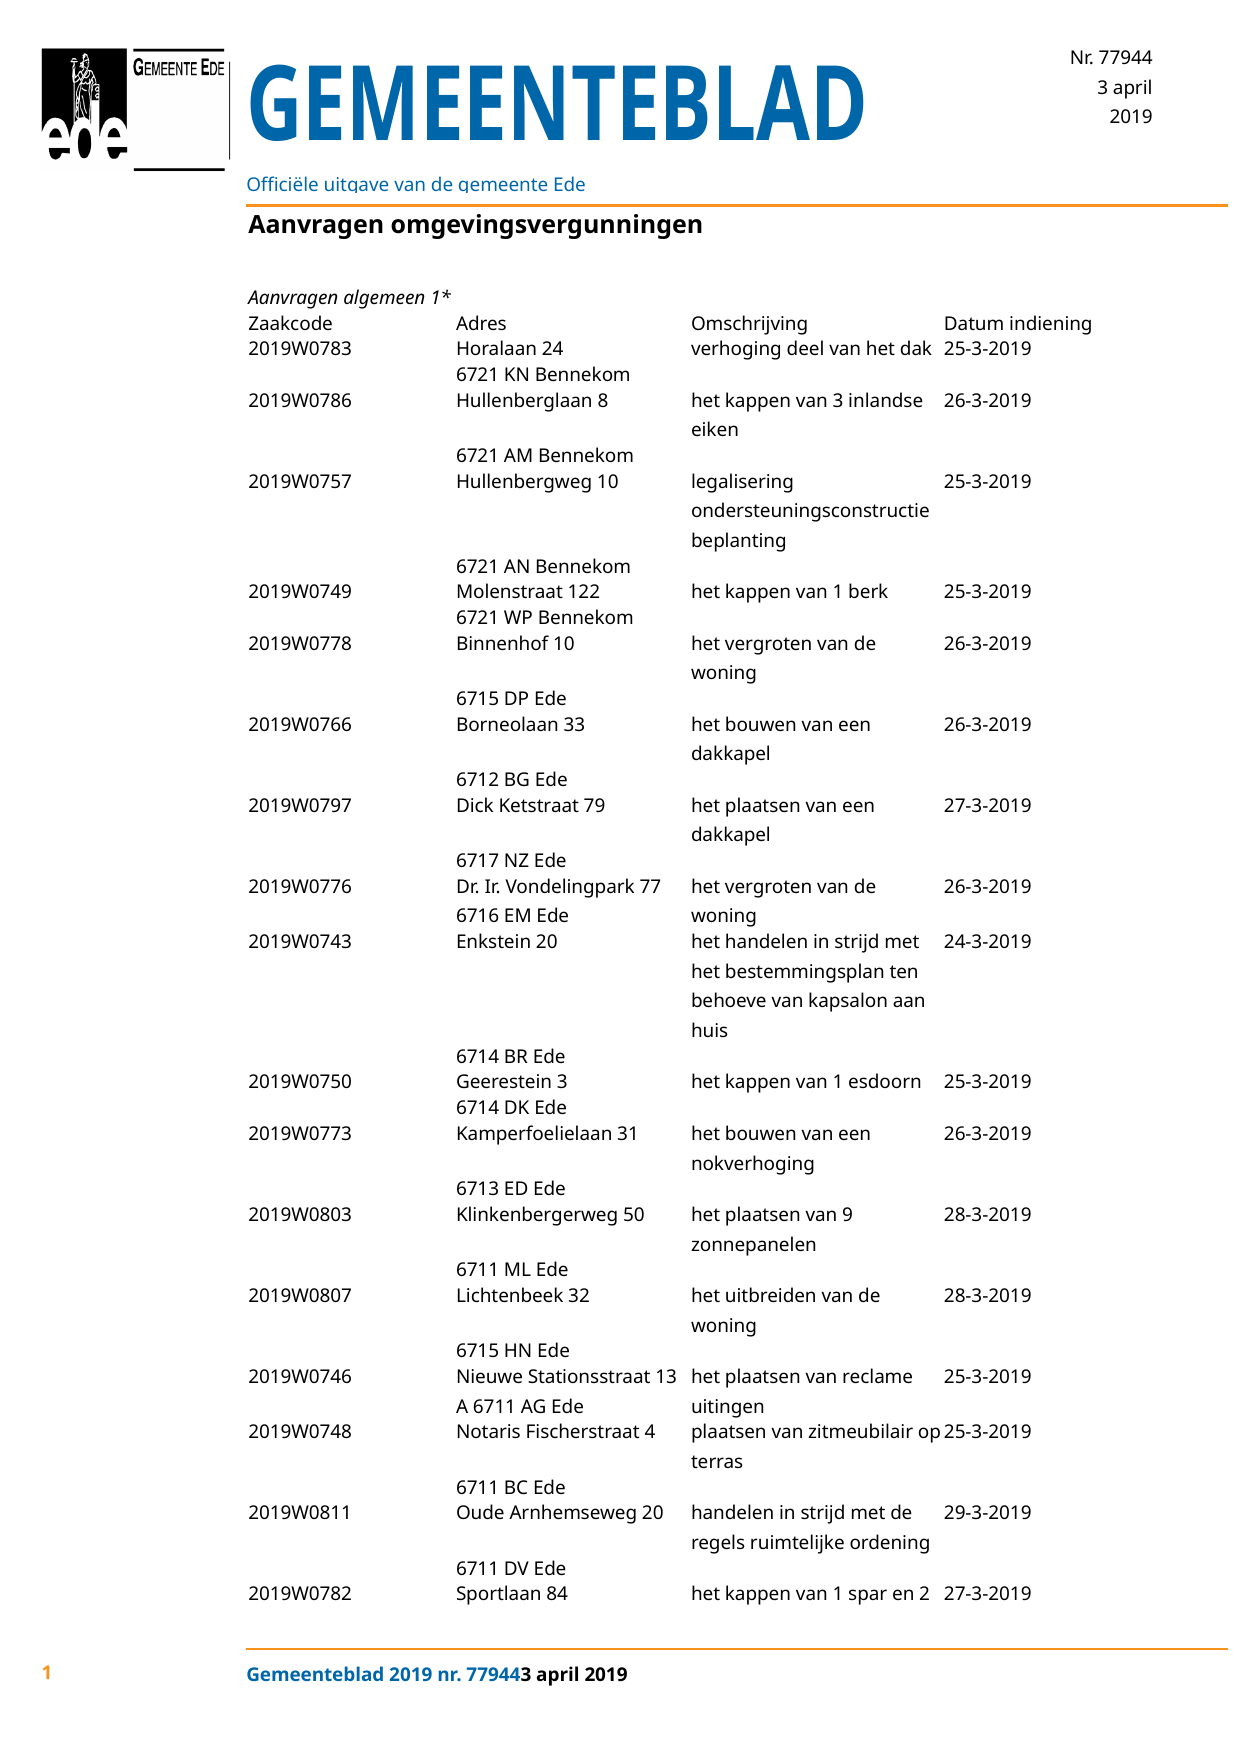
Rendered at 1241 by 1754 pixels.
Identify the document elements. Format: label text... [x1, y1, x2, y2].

table_cell [248, 848, 456, 873]
table_cell 29-3-2019 [944, 1500, 1152, 1555]
table_cell Oude Arnhemseweg 20 [456, 1500, 691, 1555]
table_cell 2019W0776 [248, 873, 456, 928]
table_cell 26-3-2019 [944, 1120, 1152, 1175]
table_cell 26-3-2019 [944, 387, 1152, 442]
table_cell Hullenberglaan 8 [456, 387, 691, 442]
table_cell [248, 361, 456, 387]
table_cell 28-3-2019 [944, 1282, 1152, 1337]
table_cell [944, 1094, 1152, 1120]
table_cell [691, 1043, 944, 1069]
table_cell 2019W0748 [248, 1419, 456, 1474]
table_cell [248, 1338, 456, 1363]
table_cell 26-3-2019 [944, 873, 1152, 928]
table_cell 25-3-2019 [944, 1069, 1152, 1094]
table_cell Dick Ketstraat 79 [456, 792, 691, 847]
table_cell 6714 DK Ede [456, 1094, 691, 1120]
table_cell [248, 1094, 456, 1120]
table_cell 25-3-2019 [944, 1419, 1152, 1474]
table_cell [248, 1474, 456, 1499]
table_cell [691, 442, 944, 468]
table_header Adres [456, 310, 691, 335]
table_cell [691, 553, 944, 578]
table_cell [248, 766, 456, 792]
table_cell 2019W0757 [248, 468, 456, 553]
table_cell [691, 361, 944, 387]
table_cell 2019W0783 [248, 335, 456, 361]
table_cell 6721 AN Bennekom [456, 553, 691, 578]
table_cell [691, 685, 944, 711]
table_cell Lichtenbeek 32 [456, 1282, 691, 1337]
table_cell Notaris Fischerstraat 4 [456, 1419, 691, 1474]
table_cell [691, 1256, 944, 1282]
table_cell [248, 1175, 456, 1201]
picture [41, 47, 231, 172]
table_header Zaakcode [248, 310, 456, 335]
table_cell het plaatsen van een dakkapel [691, 792, 944, 847]
table_cell het plaatsen van reclame uitingen [691, 1363, 944, 1418]
table_cell [944, 442, 1152, 468]
table_cell [248, 553, 456, 578]
table_cell [944, 766, 1152, 792]
table_cell 6715 HN Ede [456, 1338, 691, 1363]
text Aanvragen algemeen 1* [248, 284, 1152, 309]
table_cell [691, 766, 944, 792]
table_cell het vergroten van de woning [691, 630, 944, 685]
table_cell [944, 848, 1152, 873]
table_cell 6711 ML Ede [456, 1256, 691, 1282]
table_cell [944, 1256, 1152, 1282]
table_cell [691, 848, 944, 873]
table_cell 26-3-2019 [944, 630, 1152, 685]
table_cell 25-3-2019 [944, 335, 1152, 361]
table_cell [944, 553, 1152, 578]
table_cell [248, 1555, 456, 1581]
table_cell [691, 1474, 944, 1499]
table_cell 2019W0786 [248, 387, 456, 442]
table_cell 6711 DV Ede [456, 1555, 691, 1581]
table_cell Molenstraat 122 [456, 579, 691, 604]
table_cell 24-3-2019 [944, 929, 1152, 1043]
table_cell Kamperfoelielaan 31 [456, 1120, 691, 1175]
table_cell [691, 604, 944, 630]
table_cell 6712 BG Ede [456, 766, 691, 792]
table_cell handelen in strijd met de regels ruimtelijke ordening [691, 1500, 944, 1555]
table_cell het kappen van 1 spar en 2 [691, 1581, 944, 1606]
table_cell 2019W0797 [248, 792, 456, 847]
table_cell [248, 442, 456, 468]
table_cell [944, 1555, 1152, 1581]
table_cell [691, 1555, 944, 1581]
table_cell [944, 685, 1152, 711]
table_cell 6711 BC Ede [456, 1474, 691, 1499]
table_cell 2019W0773 [248, 1120, 456, 1175]
table_cell 2019W0778 [248, 630, 456, 685]
table_cell 26-3-2019 [944, 711, 1152, 766]
table_cell [691, 1338, 944, 1363]
table_cell het plaatsen van 9 zonnepanelen [691, 1201, 944, 1256]
table_cell 2019W0766 [248, 711, 456, 766]
table_cell 2019W0807 [248, 1282, 456, 1337]
table_cell [691, 1175, 944, 1201]
table_cell [248, 1256, 456, 1282]
table_cell [944, 604, 1152, 630]
table_cell 6714 BR Ede [456, 1043, 691, 1069]
table_cell Geerestein 3 [456, 1069, 691, 1094]
table_cell Hullenbergweg 10 [456, 468, 691, 553]
table_cell 6721 KN Bennekom [456, 361, 691, 387]
table_cell 25-3-2019 [944, 579, 1152, 604]
table_cell Enkstein 20 [456, 929, 691, 1043]
table_cell Dr. Ir. Vondelingpark 77 6716 EM Ede [456, 873, 691, 928]
table_cell 6715 DP Ede [456, 685, 691, 711]
table_cell het kappen van 1 esdoorn [691, 1069, 944, 1094]
table_cell [248, 604, 456, 630]
text Aanvragen omgevingsvergunningen [248, 207, 1152, 241]
table_cell 6713 ED Ede [456, 1175, 691, 1201]
table_cell [248, 685, 456, 711]
table_cell [691, 1094, 944, 1120]
table_cell het uitbreiden van de woning [691, 1282, 944, 1337]
table_cell het vergroten van de woning [691, 873, 944, 928]
table_cell [944, 1338, 1152, 1363]
table_cell Borneolaan 33 [456, 711, 691, 766]
table_cell 27-3-2019 [944, 1581, 1152, 1606]
table_cell het handelen in strijd met het bestemmingsplan ten behoeve van kapsalon aan huis [691, 929, 944, 1043]
table_cell het bouwen van een nokverhoging [691, 1120, 944, 1175]
table_cell Binnenhof 10 [456, 630, 691, 685]
table_cell Nieuwe Stationsstraat 13 A 6711 AG Ede [456, 1363, 691, 1418]
table_cell [944, 361, 1152, 387]
table_cell verhoging deel van het dak [691, 335, 944, 361]
table_cell legalisering ondersteuningsconstructie beplanting [691, 468, 944, 553]
table_cell 2019W0803 [248, 1201, 456, 1256]
table_cell het kappen van 3 inlandse eiken [691, 387, 944, 442]
table_cell 2019W0746 [248, 1363, 456, 1418]
table_cell Sportlaan 84 [456, 1581, 691, 1606]
table_cell 6717 NZ Ede [456, 848, 691, 873]
table_header Datum indiening [944, 310, 1152, 335]
table_cell het bouwen van een dakkapel [691, 711, 944, 766]
table_cell [944, 1043, 1152, 1069]
table_cell 2019W0811 [248, 1500, 456, 1555]
table_cell 2019W0749 [248, 579, 456, 604]
table_cell 25-3-2019 [944, 1363, 1152, 1418]
table_header Omschrijving [691, 310, 944, 335]
table_cell 25-3-2019 [944, 468, 1152, 553]
table_cell Klinkenbergerweg 50 [456, 1201, 691, 1256]
table_cell 2019W0750 [248, 1069, 456, 1094]
table_cell 2019W0743 [248, 929, 456, 1043]
table_cell [944, 1474, 1152, 1499]
table_cell plaatsen van zitmeubilair op terras [691, 1419, 944, 1474]
table_cell Horalaan 24 [456, 335, 691, 361]
table_cell 6721 AM Bennekom [456, 442, 691, 468]
table_cell 6721 WP Bennekom [456, 604, 691, 630]
table_cell 27-3-2019 [944, 792, 1152, 847]
table_cell het kappen van 1 berk [691, 579, 944, 604]
table_cell 28-3-2019 [944, 1201, 1152, 1256]
table_cell [248, 1043, 456, 1069]
table_cell [944, 1175, 1152, 1201]
table_cell 2019W0782 [248, 1581, 456, 1606]
